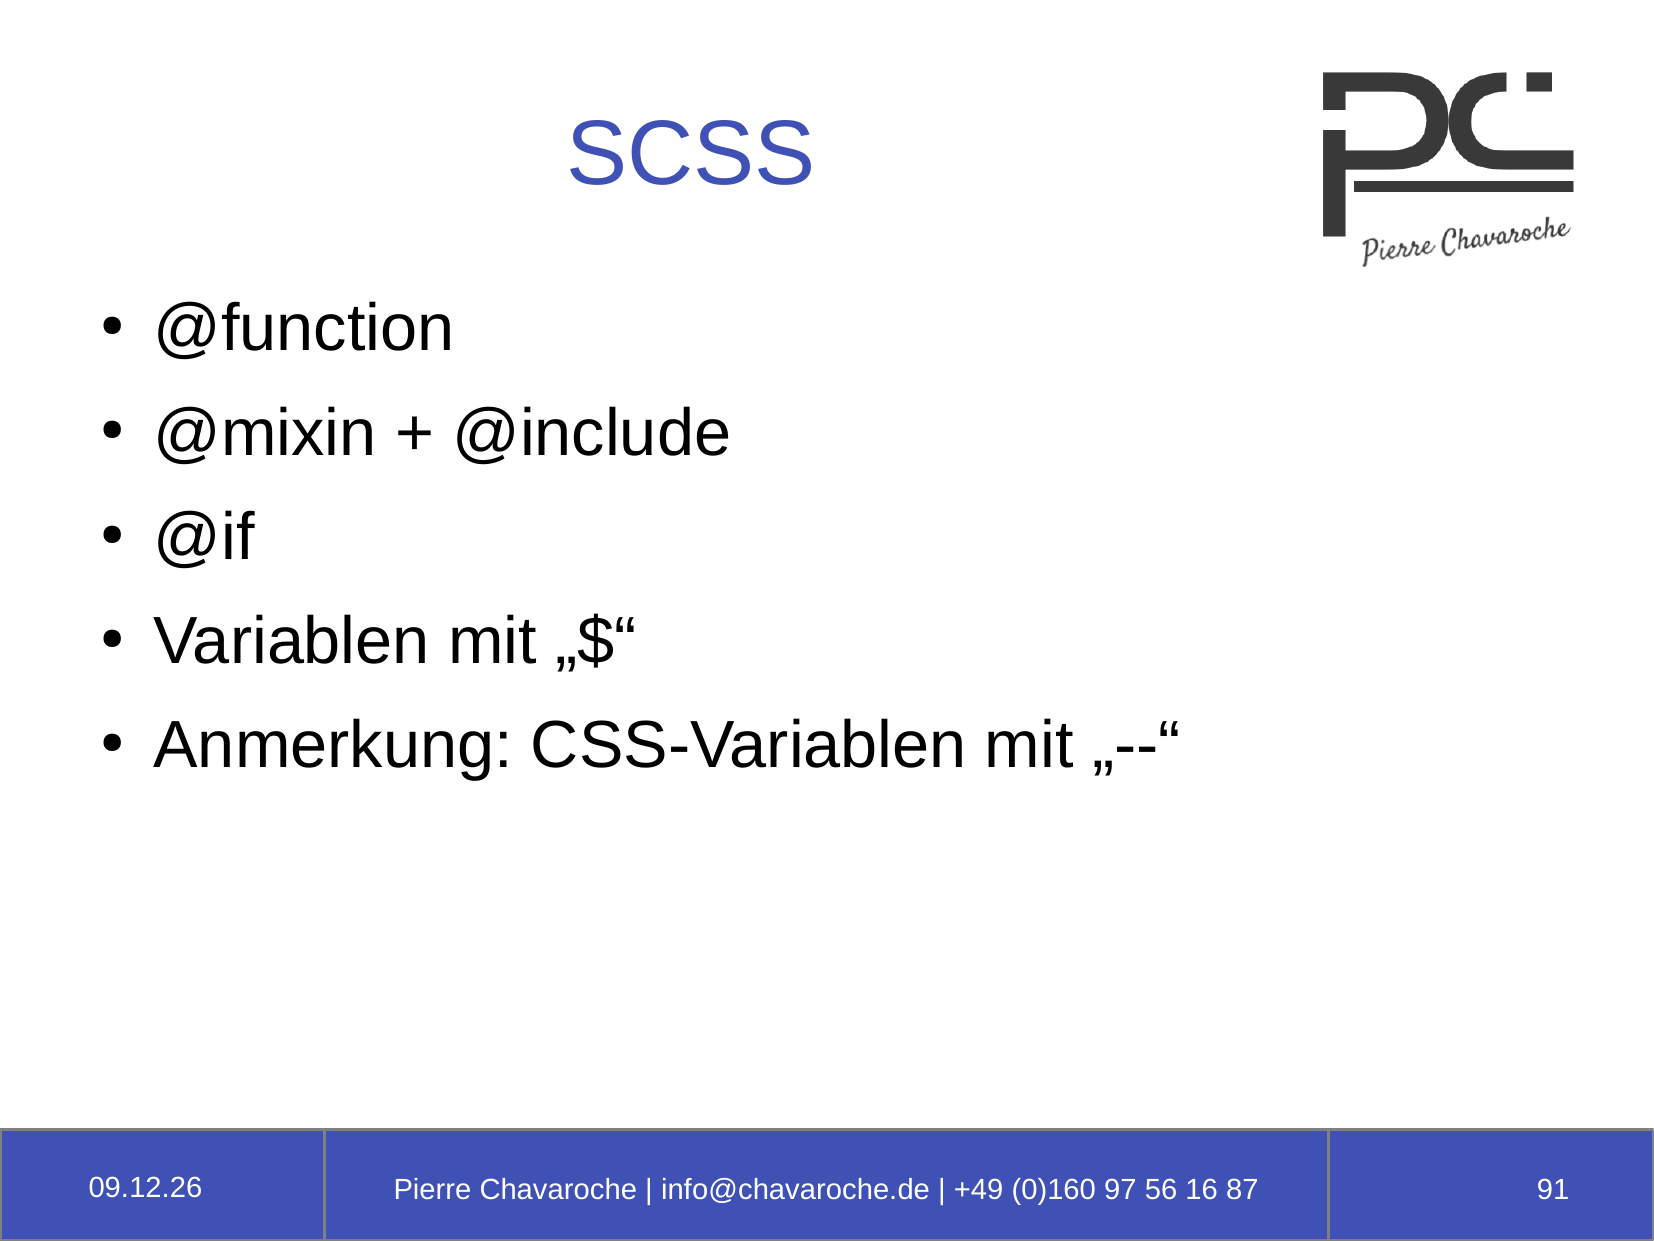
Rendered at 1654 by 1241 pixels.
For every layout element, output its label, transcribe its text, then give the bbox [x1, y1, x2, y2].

title SCSS [82, 49, 1300, 257]
list @function @mixin + @include @if Variablen mit „$“ Anmerkung: CSS-Variablen mit „--“ [82, 290, 1571, 1109]
picture [1307, 29, 1589, 311]
